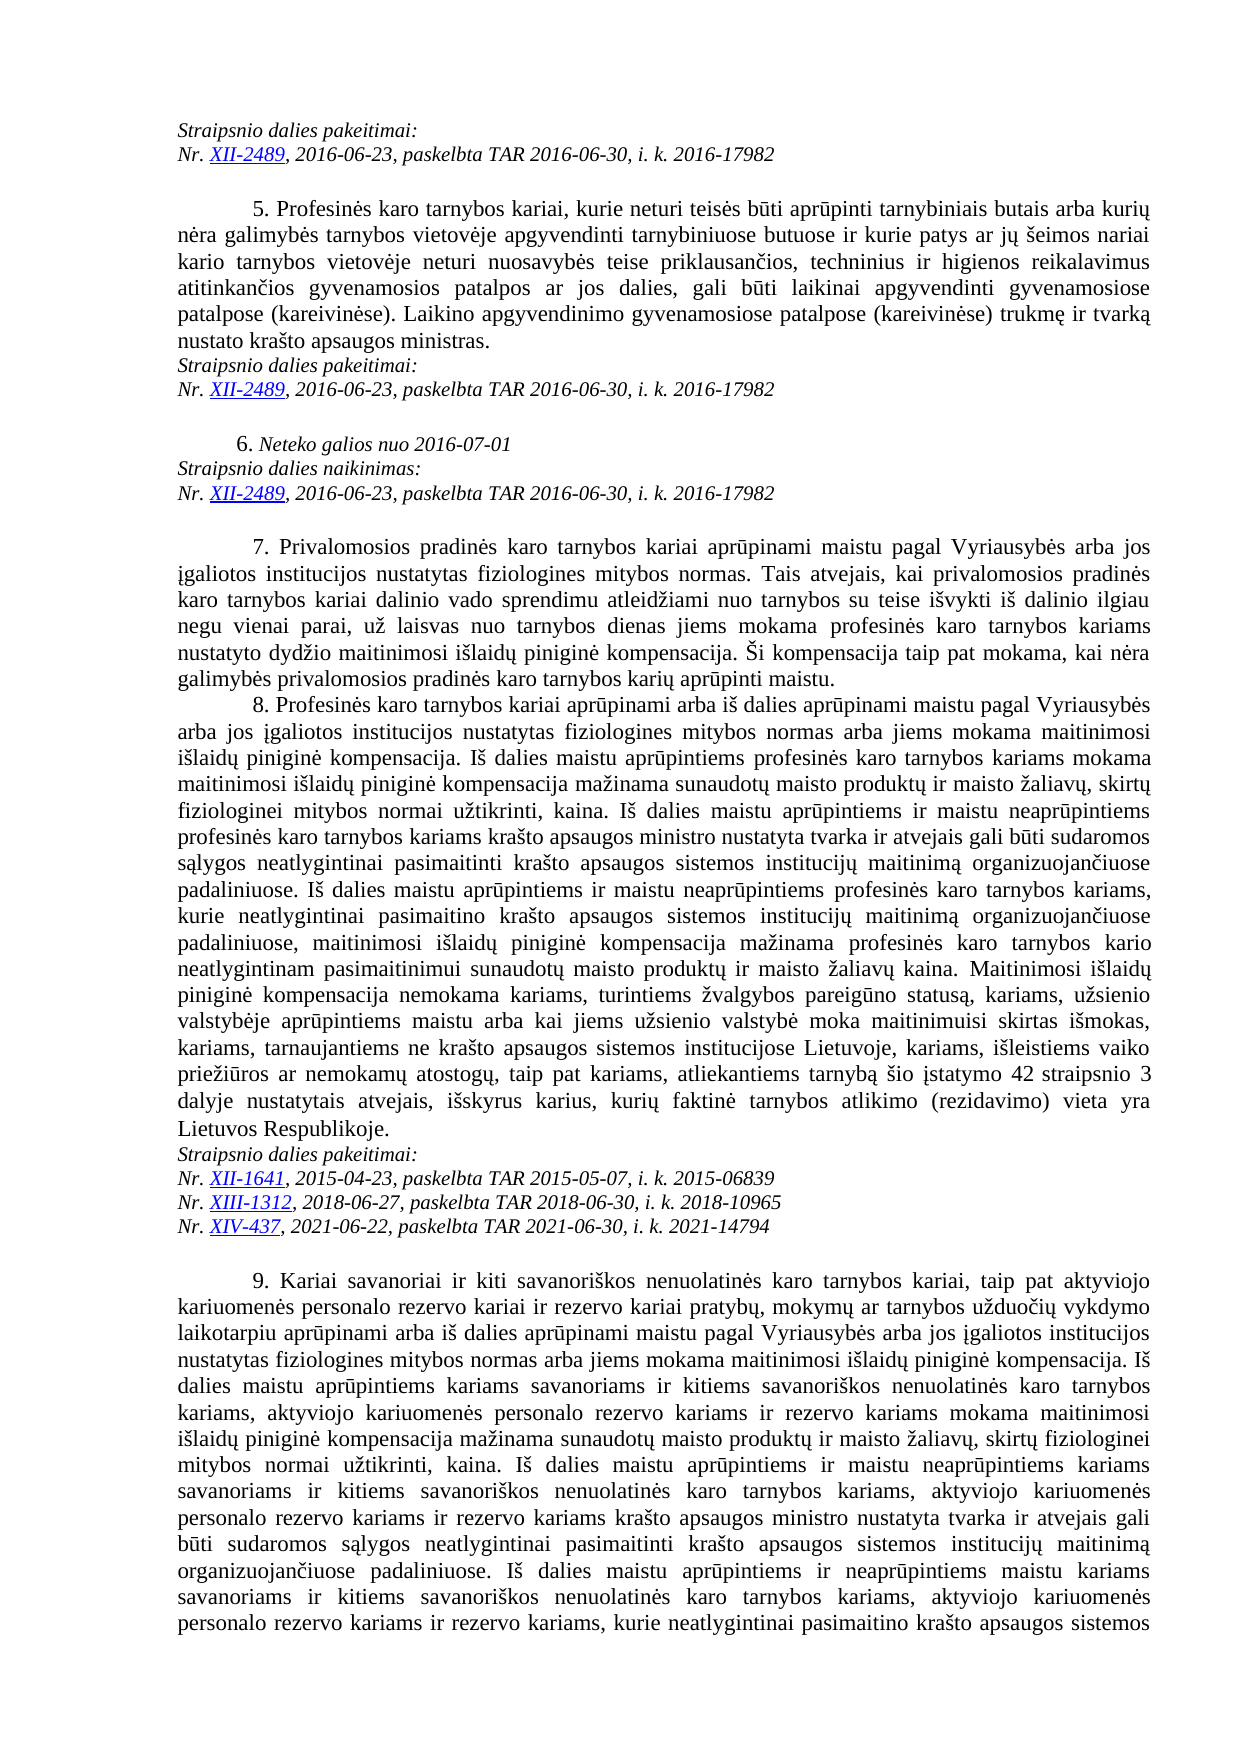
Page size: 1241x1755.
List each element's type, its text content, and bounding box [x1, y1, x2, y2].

text Straipsnio dalies pakeitimai: [177, 118, 1152, 142]
text 9. Kariai savanoriai ir kiti savanoriškos nenuolatinės karo tarnybos kariai, taip pat aktyviojo kariuomenės personalo rezervo kariai ir rezervo kariai pratybų, mokymų ar tarnybos užduočių vykdymo laikotarpiu aprūpinami arba iš dalies aprūpinami maistu pagal Vyriausybės arba jos įgaliotos institucijos nustatytas fiziologines mitybos normas arba jiems mokama maitinimosi išlaidų piniginė kompensacija. Iš dalies maistu aprūpintiems kariams savanoriams ir kitiems savanoriškos nenuolatinės karo tarnybos kariams, aktyviojo kariuomenės personalo rezervo kariams ir rezervo kariams mokama maitinimosi išlaidų piniginė kompensacija mažinama sunaudotų maisto produktų ir maisto žaliavų, skirtų fiziologinei mitybos normai užtikrinti, kaina. Iš dalies maistu aprūpintiems ir maistu neaprūpintiems kariams savanoriams ir kitiems savanoriškos nenuolatinės karo tarnybos kariams, aktyviojo kariuomenės personalo rezervo kariams ir rezervo kariams krašto apsaugos ministro nustatyta tvarka ir atvejais gali būti sudaromos sąlygos neatlygintinai pasimaitinti krašto apsaugos sistemos institucijų maitinimą organizuojančiuose padaliniuose. Iš dalies maistu aprūpintiems ir neaprūpintiems maistu kariams savanoriams ir kitiems savanoriškos nenuolatinės karo tarnybos kariams, aktyviojo kariuomenės personalo rezervo kariams ir rezervo kariams, kurie neatlygintinai pasimaitino krašto apsaugos sistemos [177, 1267, 1152, 1636]
text 7. Privalomosios pradinės karo tarnybos kariai aprūpinami maistu pagal Vyriausybės arba jos įgaliotos institucijos nustatytas fiziologines mitybos normas. Tais atvejais, kai privalomosios pradinės karo tarnybos kariai dalinio vado sprendimu atleidžiami nuo tarnybos su teise išvykti iš dalinio ilgiau negu vienai parai, už laisvas nuo tarnybos dienas jiems mokama profesinės karo tarnybos kariams nustatyto dydžio maitinimosi išlaidų piniginė kompensacija. Ši kompensacija taip pat mokama, kai nėra galimybės privalomosios pradinės karo tarnybos karių aprūpinti maistu. [177, 533, 1152, 691]
text Nr. XII-1641, 2015-04-23, paskelbta TAR 2015-05-07, i. k. 2015-06839 [177, 1166, 1152, 1190]
text Nr. XII-2489, 2016-06-23, paskelbta TAR 2016-06-30, i. k. 2016-17982 [177, 377, 1152, 401]
text 8. Profesinės karo tarnybos kariai aprūpinami arba iš dalies aprūpinami maistu pagal Vyriausybės arba jos įgaliotos institucijos nustatytas fiziologines mitybos normas arba jiems mokama maitinimosi išlaidų piniginė kompensacija. Iš dalies maistu aprūpintiems profesinės karo tarnybos kariams mokama maitinimosi išlaidų piniginė kompensacija mažinama sunaudotų maisto produktų ir maisto žaliavų, skirtų fiziologinei mitybos normai užtikrinti, kaina. Iš dalies maistu aprūpintiems ir maistu neaprūpintiems profesinės karo tarnybos kariams krašto apsaugos ministro nustatyta tvarka ir atvejais gali būti sudaromos sąlygos neatlygintinai pasimaitinti krašto apsaugos sistemos institucijų maitinimą organizuojančiuose padaliniuose. Iš dalies maistu aprūpintiems ir maistu neaprūpintiems profesinės karo tarnybos kariams, kurie neatlygintinai pasimaitino krašto apsaugos sistemos institucijų maitinimą organizuojančiuose padaliniuose, maitinimosi išlaidų piniginė kompensacija mažinama profesinės karo tarnybos kario neatlygintinam pasimaitinimui sunaudotų maisto produktų ir maisto žaliavų kaina. Maitinimosi išlaidų piniginė kompensacija nemokama kariams, turintiems žvalgybos pareigūno statusą, kariams, užsienio valstybėje aprūpintiems maistu arba kai jiems užsienio valstybė moka maitinimuisi skirtas išmokas, kariams, tarnaujantiems ne krašto apsaugos sistemos institucijose Lietuvoje, kariams, išleistiems vaiko priežiūros ar nemokamų atostogų, taip pat kariams, atliekantiems tarnybą šio įstatymo 42 straipsnio 3 dalyje nustatytais atvejais, išskyrus karius, kurių faktinė tarnybos atlikimo (rezidavimo) vieta yra Lietuvos Respublikoje. [177, 691, 1152, 1142]
text Nr. XIII-1312, 2018-06-27, paskelbta TAR 2018-06-30, i. k. 2018-10965 [177, 1190, 1152, 1214]
text 5. Profesinės karo tarnybos kariai, kurie neturi teisės būti aprūpinti tarnybiniais butais arba kurių nėra galimybės tarnybos vietovėje apgyvendinti tarnybiniuose butuose ir kurie patys ar jų šeimos nariai kario tarnybos vietovėje neturi nuosavybės teise priklausančios, techninius ir higienos reikalavimus atitinkančios gyvenamosios patalpos ar jos dalies, gali būti laikinai apgyvendinti gyvenamosiose patalpose (kareivinėse). Laikino apgyvendinimo gyvenamosiose patalpose (kareivinėse) trukmę ir tvarką nustato krašto apsaugos ministras. [177, 195, 1152, 353]
text Straipsnio dalies pakeitimai: [177, 1142, 1152, 1166]
text Nr. XIV-437, 2021-06-22, paskelbta TAR 2021-06-30, i. k. 2021-14794 [177, 1214, 1152, 1238]
text Nr. XII-2489, 2016-06-23, paskelbta TAR 2016-06-30, i. k. 2016-17982 [177, 142, 1152, 166]
text 6. Neteko galios nuo 2016-07-01 [177, 430, 1152, 456]
text Nr. XII-2489, 2016-06-23, paskelbta TAR 2016-06-30, i. k. 2016-17982 [177, 480, 1152, 504]
text Straipsnio dalies naikinimas: [177, 456, 1152, 480]
text Straipsnio dalies pakeitimai: [177, 353, 1152, 377]
